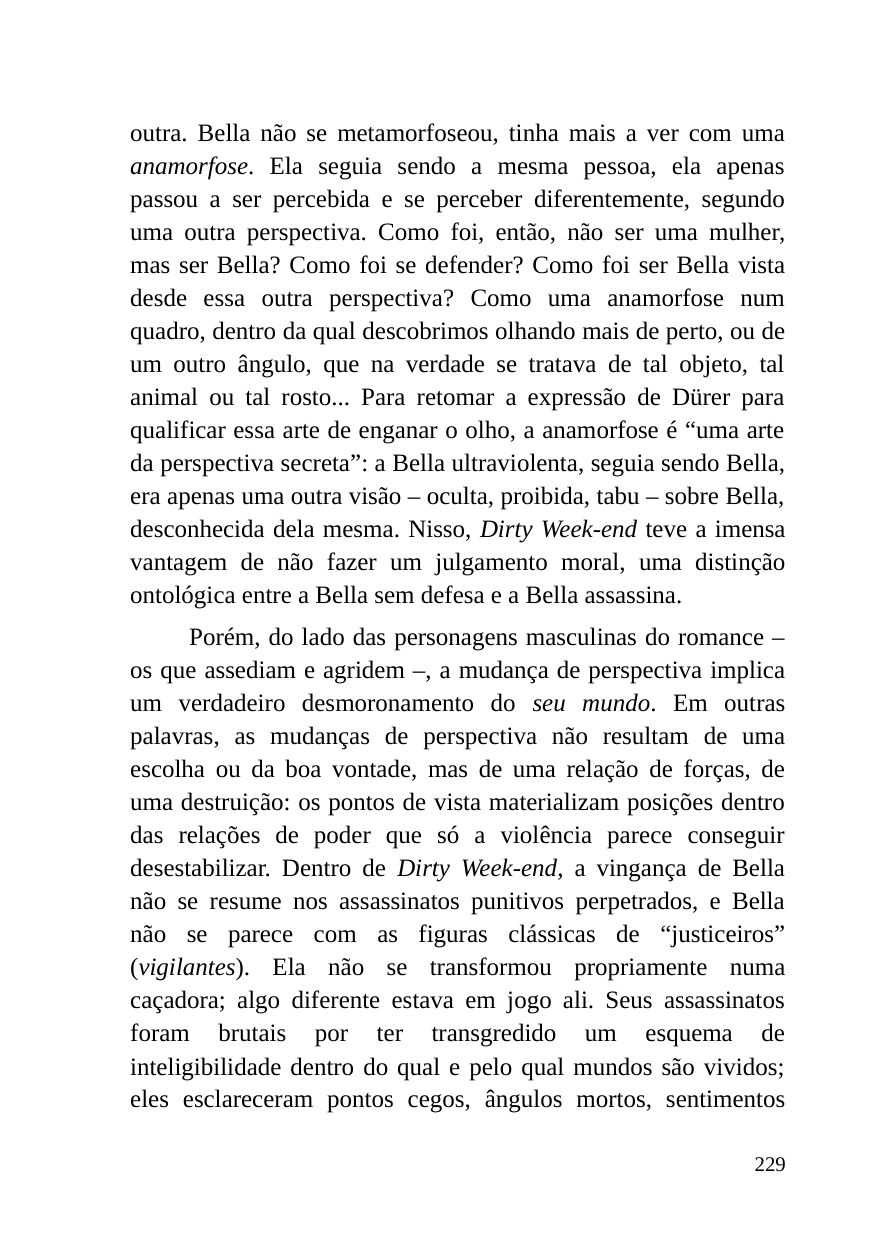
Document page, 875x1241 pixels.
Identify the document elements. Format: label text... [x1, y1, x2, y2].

text outra. Bella não se metamorfoseou, tinha mais a ver com uma anamorfose. Ela seguia sendo a mesma pessoa, ela apenas passou a ser percebida e se perceber diferentemente, segundo uma outra perspectiva. Como foi, então, não ser uma mulher, mas ser Bella? Como foi se defender? Como foi ser Bella vista desde essa outra perspectiva? Como uma anamorfose num quadro, dentro da qual descobrimos olhando mais de perto, ou de um outro ângulo, que na verdade se tratava de tal objeto, tal animal ou tal rosto... Para retomar a expressão de Dürer para qualificar essa arte de enganar o olho, a anamorfose é “uma arte da perspectiva secreta”: a Bella ultraviolenta, seguia sendo Bella, era apenas uma outra visão – oculta, proibida, tabu – sobre Bella, desconhecida dela mesma. Nisso, Dirty Week-end teve a imensa vantagem de não fazer um julgamento moral, uma distinção ontológica entre a Bella sem defesa e a Bella assassina. [130, 118, 786, 609]
text Porém, do lado das personagens masculinas do romance – os que assediam e agridem –, a mudança de perspectiva implica um verdadeiro desmoronamento do seu mundo. Em outras palavras, as mudanças de perspectiva não resultam de uma escolha ou da boa vontade, mas de uma relação de forças, de uma destruição: os pontos de vista materializam posições dentro das relações de poder que só a violência parece conseguir desestabilizar. Dentro de Dirty Week-end, a vingança de Bella não se resume nos assassinatos punitivos perpetrados, e Bella não se parece com as figuras clássicas de “justiceiros” (vigilantes). Ela não se transformou propriamente numa caçadora; algo diferente estava em jogo ali. Seus assassinatos foram brutais por ter transgredido um esquema de inteligibilidade dentro do qual e pelo qual mundos são vividos; eles esclareceram pontos cegos, ângulos mortos, sentimentos [130, 622, 786, 1113]
